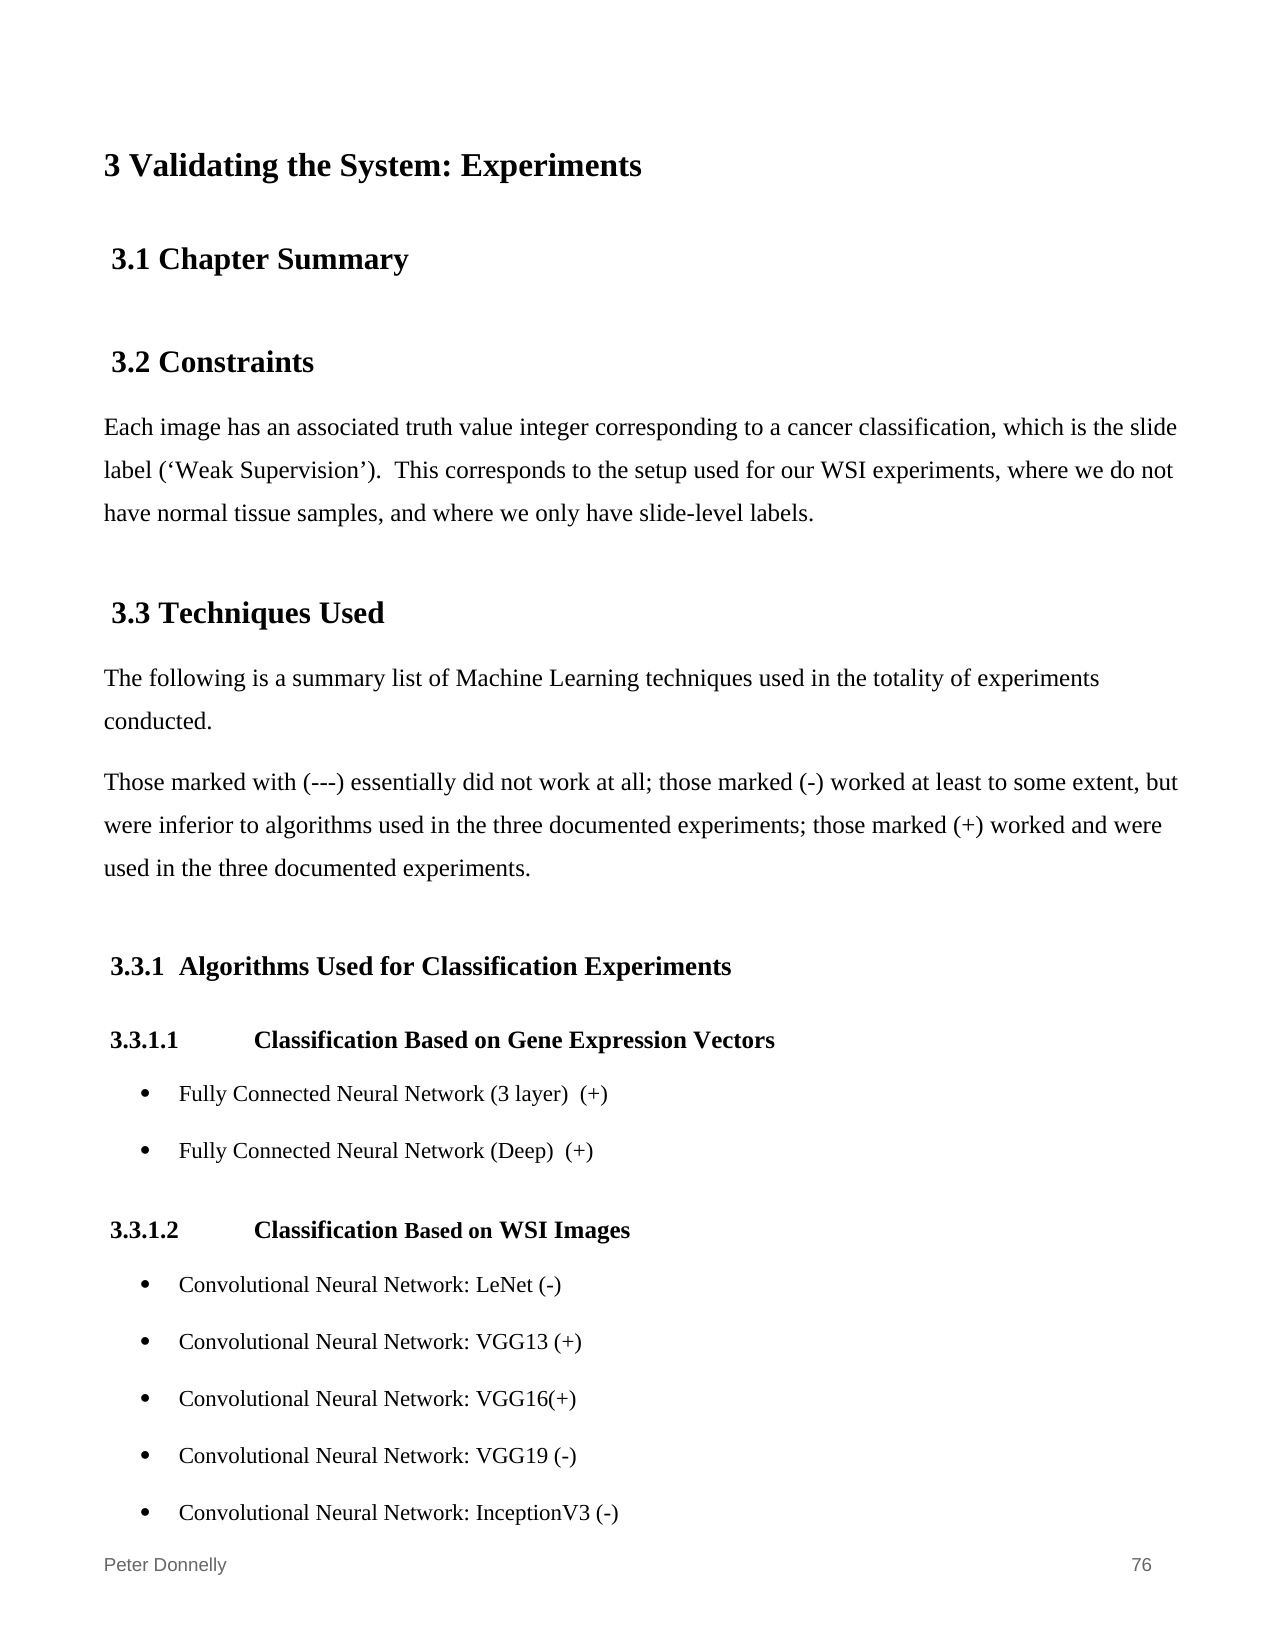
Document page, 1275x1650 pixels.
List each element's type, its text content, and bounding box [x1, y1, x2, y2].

text Those marked with (---) essentially did not work at all; those marked (-) worked at least to some extent, but were inferior to algorithms used in the three documented experiments; those marked (+) worked and were used in the three documented experiments. [103, 767, 1181, 882]
subtitle Techniques Used [103, 595, 1181, 631]
list Fully Connected Neural Network (Deep) (+) [141, 1137, 1181, 1164]
text The following is a summary list of Machine Learning techniques used in the totality of experiments conducted. [103, 663, 1181, 735]
subtitle Chapter Summary [103, 240, 1181, 276]
subtitle Classification Based on Gene Expression Vectors [103, 1025, 1181, 1054]
list Fully Connected Neural Network (3 layer) (+) [141, 1080, 1181, 1107]
list Convolutional Neural Network: VGG13 (+) [141, 1328, 1181, 1354]
text Each image has an associated truth value integer corresponding to a cancer classification, which is the slide label (‘Weak Supervision’). This corresponds to the setup used for our WSI experiments, where we do not have normal tissue samples, and where we only have slide-level labels. [103, 412, 1181, 527]
subtitle Validating the System: Experiments [103, 145, 1181, 183]
subtitle Algorithms Used for Classification Experiments [103, 949, 1181, 981]
list Convolutional Neural Network: VGG19 (-) [141, 1442, 1181, 1468]
list Convolutional Neural Network: LeNet (-) [141, 1271, 1181, 1297]
subtitle Classification Based on WSI Images [103, 1215, 1181, 1244]
subtitle Constraints [103, 344, 1181, 380]
list Convolutional Neural Network: VGG16(+) [141, 1385, 1181, 1411]
list Convolutional Neural Network: InceptionV3 (-) [141, 1499, 1181, 1526]
